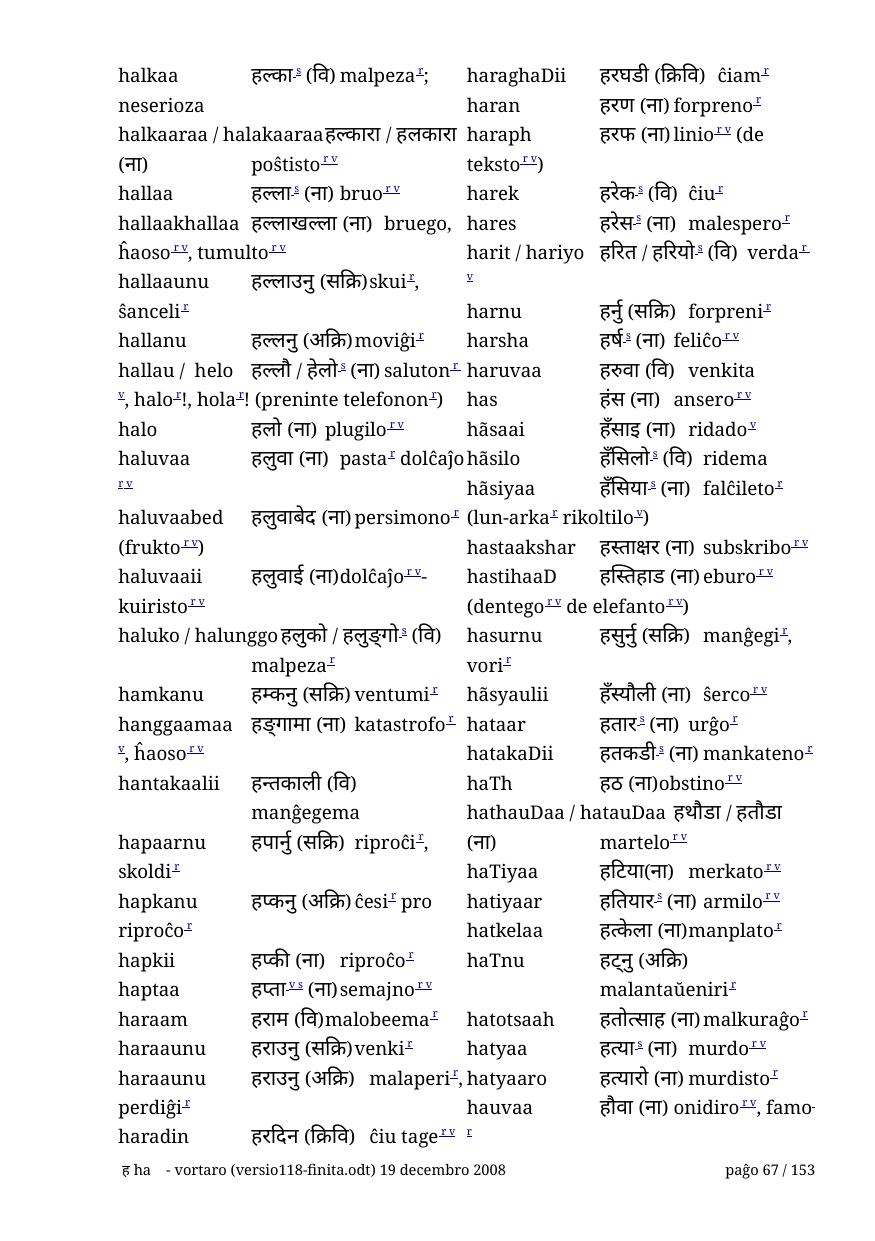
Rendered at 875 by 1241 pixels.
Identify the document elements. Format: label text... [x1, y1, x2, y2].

text haluvaaii हलुवाई (ना) dolĉaĵo r v-kuiristo r v [118, 560, 467, 619]
text hatyaa हत्या s (ना) murdo r v [467, 1032, 815, 1061]
text hanggaamaa हङ्गामा (ना) katastrofo r v, ĥaoso r v [118, 708, 467, 767]
text hares हरेस s (ना) malespero r [467, 206, 815, 236]
text hataar हतार s (ना) urĝo r [467, 708, 815, 737]
text hastihaaD हस्तिहाड (ना) eburo r v (dentego r v de elefanto r v) [467, 560, 815, 619]
text hatkelaa हत्केला (ना) manplato r [467, 914, 815, 943]
text haruvaa हरुवा (वि) venkita [467, 354, 815, 383]
text hastaakshar हस्ताक्षर (ना) subskribo r v [467, 531, 815, 560]
text hallanu हल्लनु (अक्रि) moviĝi r [118, 324, 467, 354]
text haraaunu हराउनु (सक्रि) venki r [118, 1032, 467, 1061]
text hãsaai हँसाइ (ना) ridado v [467, 413, 815, 442]
text hantakaalii हन्तकाली (वि) manĝegema [118, 767, 467, 826]
text hatiyaar हतियार s (ना) armilo r v [467, 884, 815, 914]
text hãsilo हँसिलो s (वि) ridema [467, 442, 815, 472]
text hamkanu हम्कनु (सक्रि) ventumi r [118, 678, 467, 708]
text hapkanu हप्कनु (अक्रि) ĉesi r pro riproĉo r [118, 884, 467, 943]
text hallaaunu हल्लाउनु (सक्रि) skui r, ŝanceli r [118, 265, 467, 324]
text harek हरेक s (वि) ĉiu r [467, 177, 815, 206]
text haluvaabed हलुवाबेद (ना) persimono r (frukto r v) [118, 501, 467, 560]
text hatyaaro हत्यारो (ना) murdisto r [467, 1061, 815, 1091]
text hapaarnu हपार्नु (सक्रि) riproĉi r, skoldi r [118, 826, 467, 884]
text harnu हर्नु (सक्रि) forpreni r [467, 295, 815, 324]
text hãsiyaa हँसिया s (ना) falĉileto r (lun-arka r rikoltilo v) [467, 472, 815, 531]
text hapkii हप्की (ना) riproĉo r [118, 943, 467, 973]
text haraam हराम (वि) malobeema r [118, 1002, 467, 1032]
text hallau / helo हल्लौ / हेलो s (ना) saluton r v, halo r!, hola r! (preninte telefonon r) [118, 354, 467, 413]
text hallaakhallaa हल्लाखल्ला (ना) bruego, ĥaoso r v, tumulto r v [118, 206, 467, 265]
text haTnu हट्नु (अक्रि) malantaŭeniri r [467, 943, 815, 1002]
text haluko / halunggo हलुको / हलुङ्गो s (वि) malpeza r [118, 619, 467, 678]
text hatakaDii हतकडी s (ना) mankateno r [467, 737, 815, 767]
text halo हलो (ना) plugilo r v [118, 413, 467, 442]
text hauvaa हौवा (ना) onidiro r v, famo r [467, 1091, 815, 1150]
text harit / hariyo हरित / हरियो s (वि) verda r v [467, 236, 815, 295]
text hallaa हल्ला s (ना) bruo r v [118, 177, 467, 206]
text haran हरण (ना) forpreno r [467, 88, 815, 118]
text haptaa हप्ता v s (ना) semajno r v [118, 973, 467, 1002]
text hatotsaah हतोत्साह (ना) malkuraĝo r [467, 1002, 815, 1032]
text has हंस (ना) ansero r v [467, 383, 815, 413]
text haradin हरदिन (क्रिवि) ĉiu tage r v [118, 1120, 467, 1150]
text haraghaDii हरघडी (क्रिवि) ĉiam r [467, 59, 815, 88]
text hãsyaulii हँस्यौली (ना) ŝerco r v [467, 678, 815, 708]
text harsha हर्ष s (ना) feliĉo r v [467, 324, 815, 354]
text halkaa हल्का s (वि) malpeza r; neserioza [118, 59, 467, 118]
text halkaaraa / halakaaraa हल्कारा / हलकारा (ना) poŝtisto r v [118, 118, 467, 177]
text haraph हरफ (ना) linio r v (de teksto r v) [467, 118, 815, 177]
text haTiyaa हटिया(ना) merkato r v [467, 855, 815, 884]
text haluvaa हलुवा (ना) pasta r dolĉaĵo r v [118, 442, 467, 501]
text hasurnu हसुर्नु (सक्रि) manĝegi r, vori r [467, 619, 815, 678]
text haraaunu हराउनु (अक्रि) malaperi r, perdiĝi r [118, 1061, 467, 1120]
text hathauDaa / hatauDaa हथौडा / हतौडा (ना) martelo r v [467, 796, 815, 855]
text haTh हठ (ना) obstino r v [467, 767, 815, 796]
